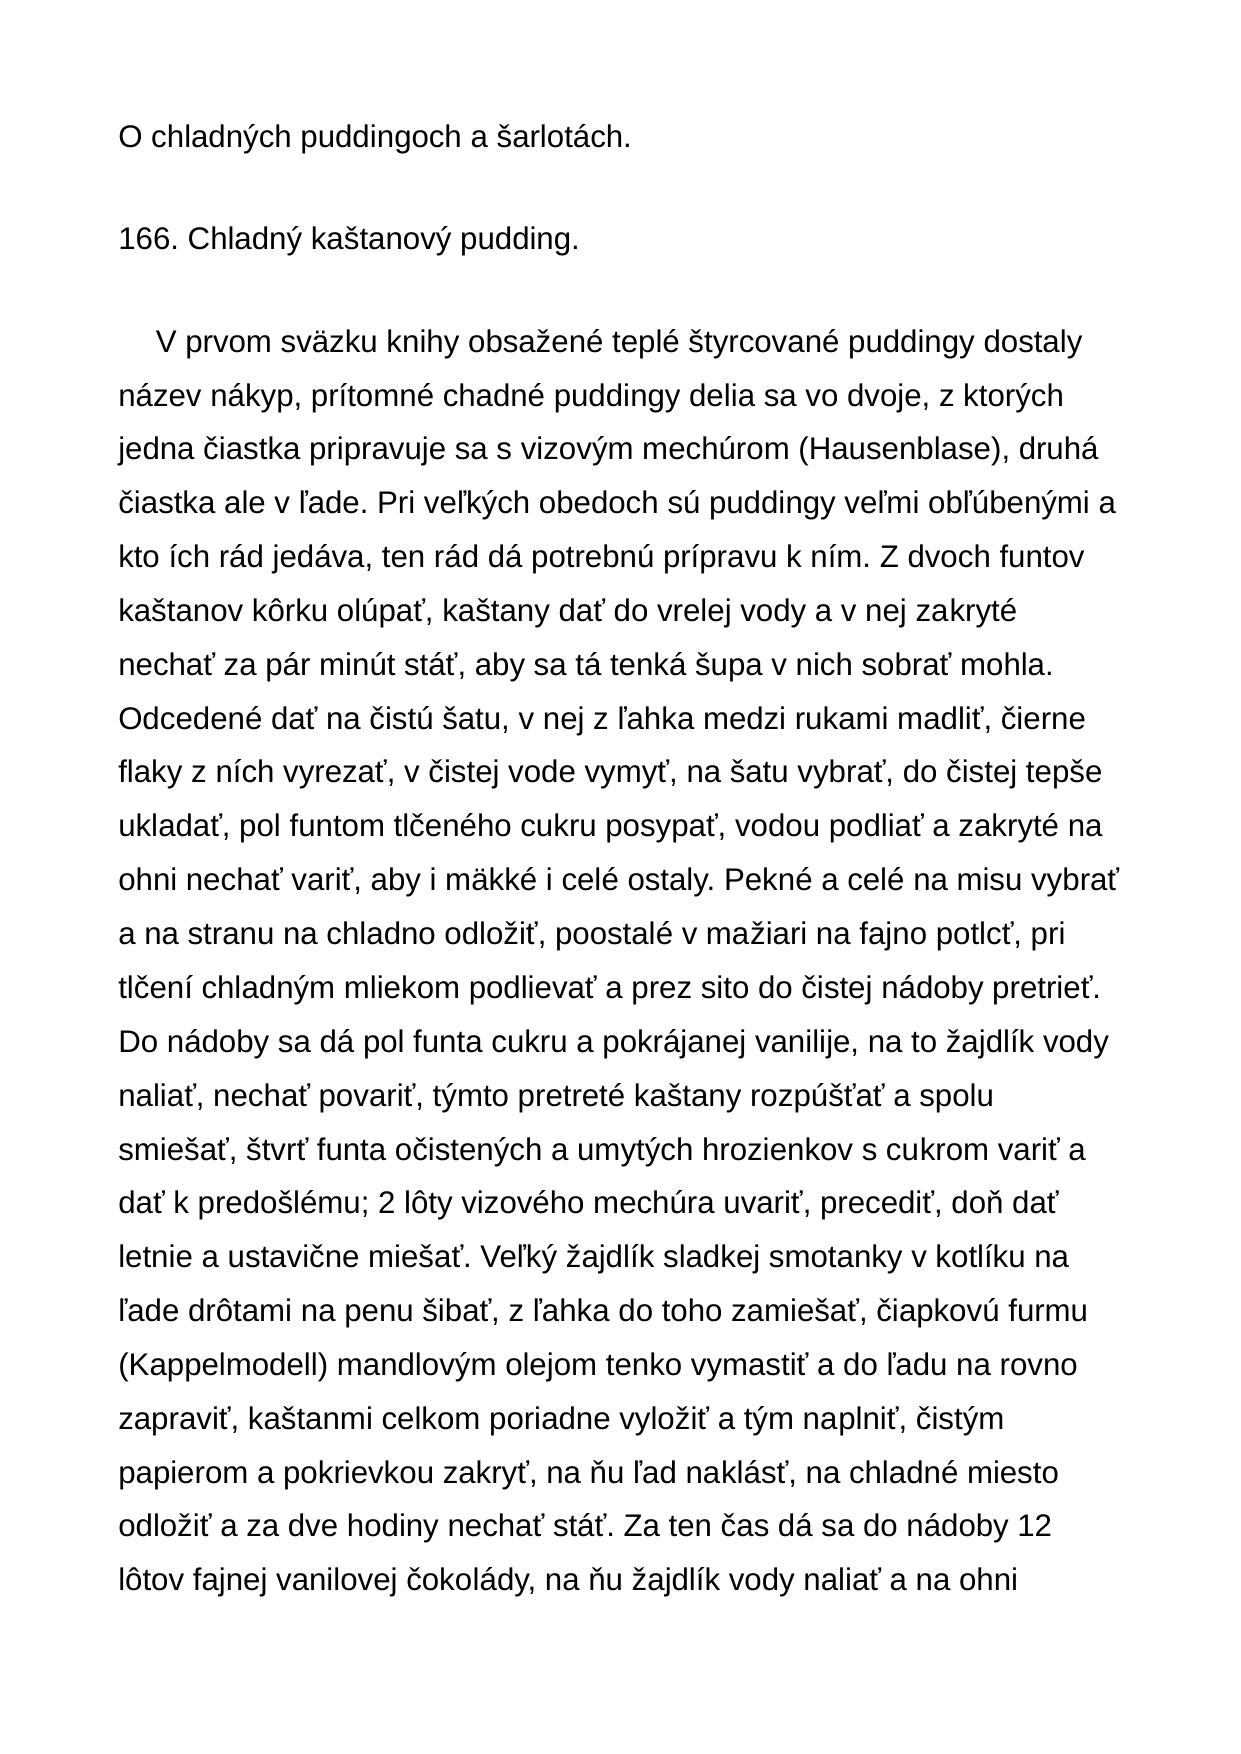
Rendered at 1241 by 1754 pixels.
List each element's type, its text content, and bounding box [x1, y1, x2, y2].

text 166. Chladný kaštanový pudding. [118, 220, 1122, 256]
subtitle O chladných puddingoch a šarlotách. [118, 118, 1122, 154]
text V prvom sväzku knihy obsažené teplé štyrcované puddingy dostaly název nákyp, prítomné chadné puddingy delia sa vo dvoje, z ktorých jedna čiastka pripravuje sa s vizovým mechúrom (Hausenblase), druhá čiastka ale v ľade. Pri veľkých obedoch sú puddingy veľmi obľúbenými a kto ích rád jedáva, ten rád dá potrebnú prípravu k ním. Z dvoch funtov kaštanov kôrku olúpať, kaštany dať do vrelej vody a v nej za­kryté nechať za pár minút stáť, aby sa tá tenká šupa v nich sobrať mohla. Odcedené dať na čistú šatu, v nej z ľahka medzi rukami madliť, čierne flaky z ních vyrezať, v čistej vode vymyť, na šatu vybrať, do čistej tepše ukladať, pol funtom tlčeného cukru posypať, vodou podliať a zakryté na ohni nechať variť, aby i mäkké i celé ostaly. Pekné a celé na misu vybrať a na stranu na chladno odložiť, poostalé v ma­žiari na fajno potlcť, pri tlčení chladným mliekom podlievať a prez sito do čistej nádoby pretrieť. Do nádoby sa dá pol funta cukru a pokrájanej vanilije, na to žajdlík vody naliať, nechať povariť, týmto pretreté kaštany rozpúšťať a spolu smiešať, štvrť funta očistených a umytých hrozienkov s cu­krom variť a dať k predošlému; 2 lôty vizového mechúra uvariť, precediť, doň dať letnie a ustavične miešať. Veľký žajdlík sladkej smotanky v kotlíku na ľade drôtami na penu šibať, z ľahka do toho zamiešať, čiapkovú furmu (Kappelmodell) mandlovým olejom tenko vymastiť a do ľadu na rovno zapraviť, kaštanmi celkom poriadne vyložiť a tým na­plniť, čistým papierom a pokrievkou zakryť, na ňu ľad na­klásť, na chladné miesto odložiť a za dve hodiny nechať stáť. Za ten čas dá sa do nádoby 12 lôtov fajnej vanilovej čoko­lády, na ňu žajdlík vody naliať a na ohni [118, 323, 1122, 1597]
